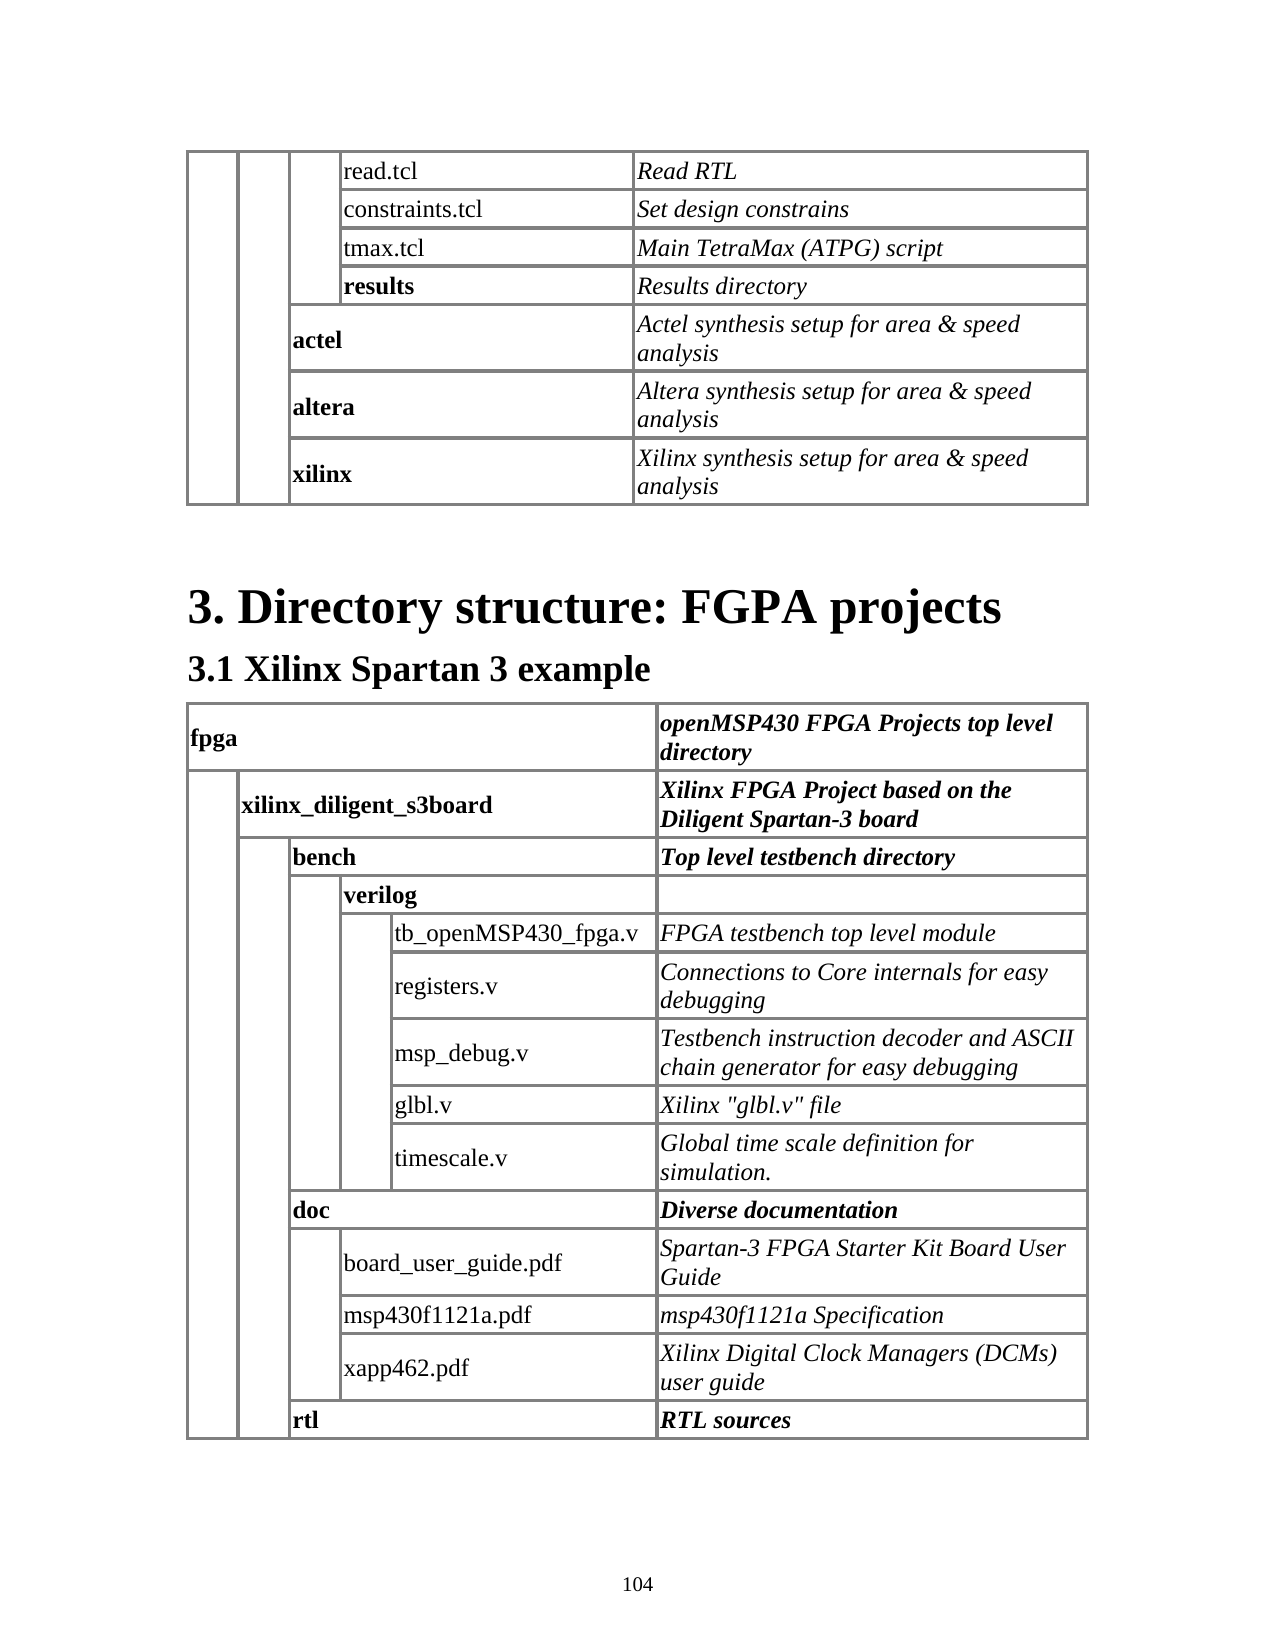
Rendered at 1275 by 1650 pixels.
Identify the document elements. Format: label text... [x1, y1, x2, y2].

table_cell timescale.v [393, 1125, 655, 1189]
table_cell Set design constrains [635, 191, 1086, 226]
table_cell Results directory [635, 268, 1086, 302]
table_cell xilinx [291, 440, 632, 503]
table_cell altera [291, 373, 632, 436]
table_cell read.tcl [342, 153, 632, 188]
table_cell glbl.v [393, 1087, 655, 1122]
table_cell [659, 877, 1086, 912]
table_cell Spartan-3 FPGA Starter Kit Board User Guide [659, 1230, 1086, 1294]
table_cell abcd [240, 839, 288, 1437]
table_cell [291, 153, 339, 302]
table_cell abcd [189, 772, 236, 1437]
table_cell results [342, 268, 632, 302]
table_cell [240, 153, 288, 503]
table_cell abcd [291, 877, 339, 1189]
text 3. Directory structure: FGPA projects [187, 576, 1088, 634]
table_cell Actel synthesis setup for area & speed analysis [635, 306, 1086, 369]
table_cell Global time scale definition for simulation. [659, 1125, 1086, 1189]
table_cell Xilinx FPGA Project based on the Diligent Spartan-3 board [659, 772, 1086, 836]
table_cell board_user_guide.pdf [342, 1230, 655, 1294]
table_cell abcd [342, 915, 390, 1189]
text 3.1 Xilinx Spartan 3 example [187, 646, 1088, 689]
table_cell Read RTL [635, 153, 1086, 188]
table_cell RTL sources [659, 1402, 1086, 1437]
table_cell Diverse documentation [659, 1192, 1086, 1227]
table_cell bench [291, 839, 655, 874]
table_cell actel [291, 306, 632, 369]
table_cell Main TetraMax (ATPG) script [635, 230, 1086, 264]
table_cell Connections to Core internals for easy debugging [659, 954, 1086, 1017]
table_cell registers.v [393, 954, 655, 1017]
table_cell Top level testbench directory [659, 839, 1086, 874]
table_cell doc [291, 1192, 655, 1227]
table_cell xapp462.pdf [342, 1335, 655, 1399]
table_cell constraints.tcl [342, 191, 632, 226]
table_cell verilog [342, 877, 655, 912]
table_cell Altera synthesis setup for area & speed analysis [635, 373, 1086, 436]
table_cell Xilinx synthesis setup for area & speed analysis [635, 440, 1086, 503]
table_cell rtl [291, 1402, 655, 1437]
table_header fpga [189, 705, 655, 769]
table_cell [189, 153, 236, 503]
table_cell FPGA testbench top level module [659, 915, 1086, 950]
table_header openMSP430 FPGA Projects top level directory [659, 705, 1086, 769]
table_cell tmax.tcl [342, 230, 632, 264]
table_cell Xilinx "glbl.v" file [659, 1087, 1086, 1122]
table_cell msp_debug.v [393, 1020, 655, 1084]
table_cell abcd [291, 1230, 339, 1399]
table_cell msp430f1121a.pdf [342, 1297, 655, 1332]
table_cell xilinx_diligent_s3board [240, 772, 655, 836]
table_cell Xilinx Digital Clock Managers (DCMs) user guide [659, 1335, 1086, 1399]
table_cell msp430f1121a Specification [659, 1297, 1086, 1332]
table_cell tb_openMSP430_fpga.v [393, 915, 655, 950]
table_cell Testbench instruction decoder and ASCII chain generator for easy debugging [659, 1020, 1086, 1084]
